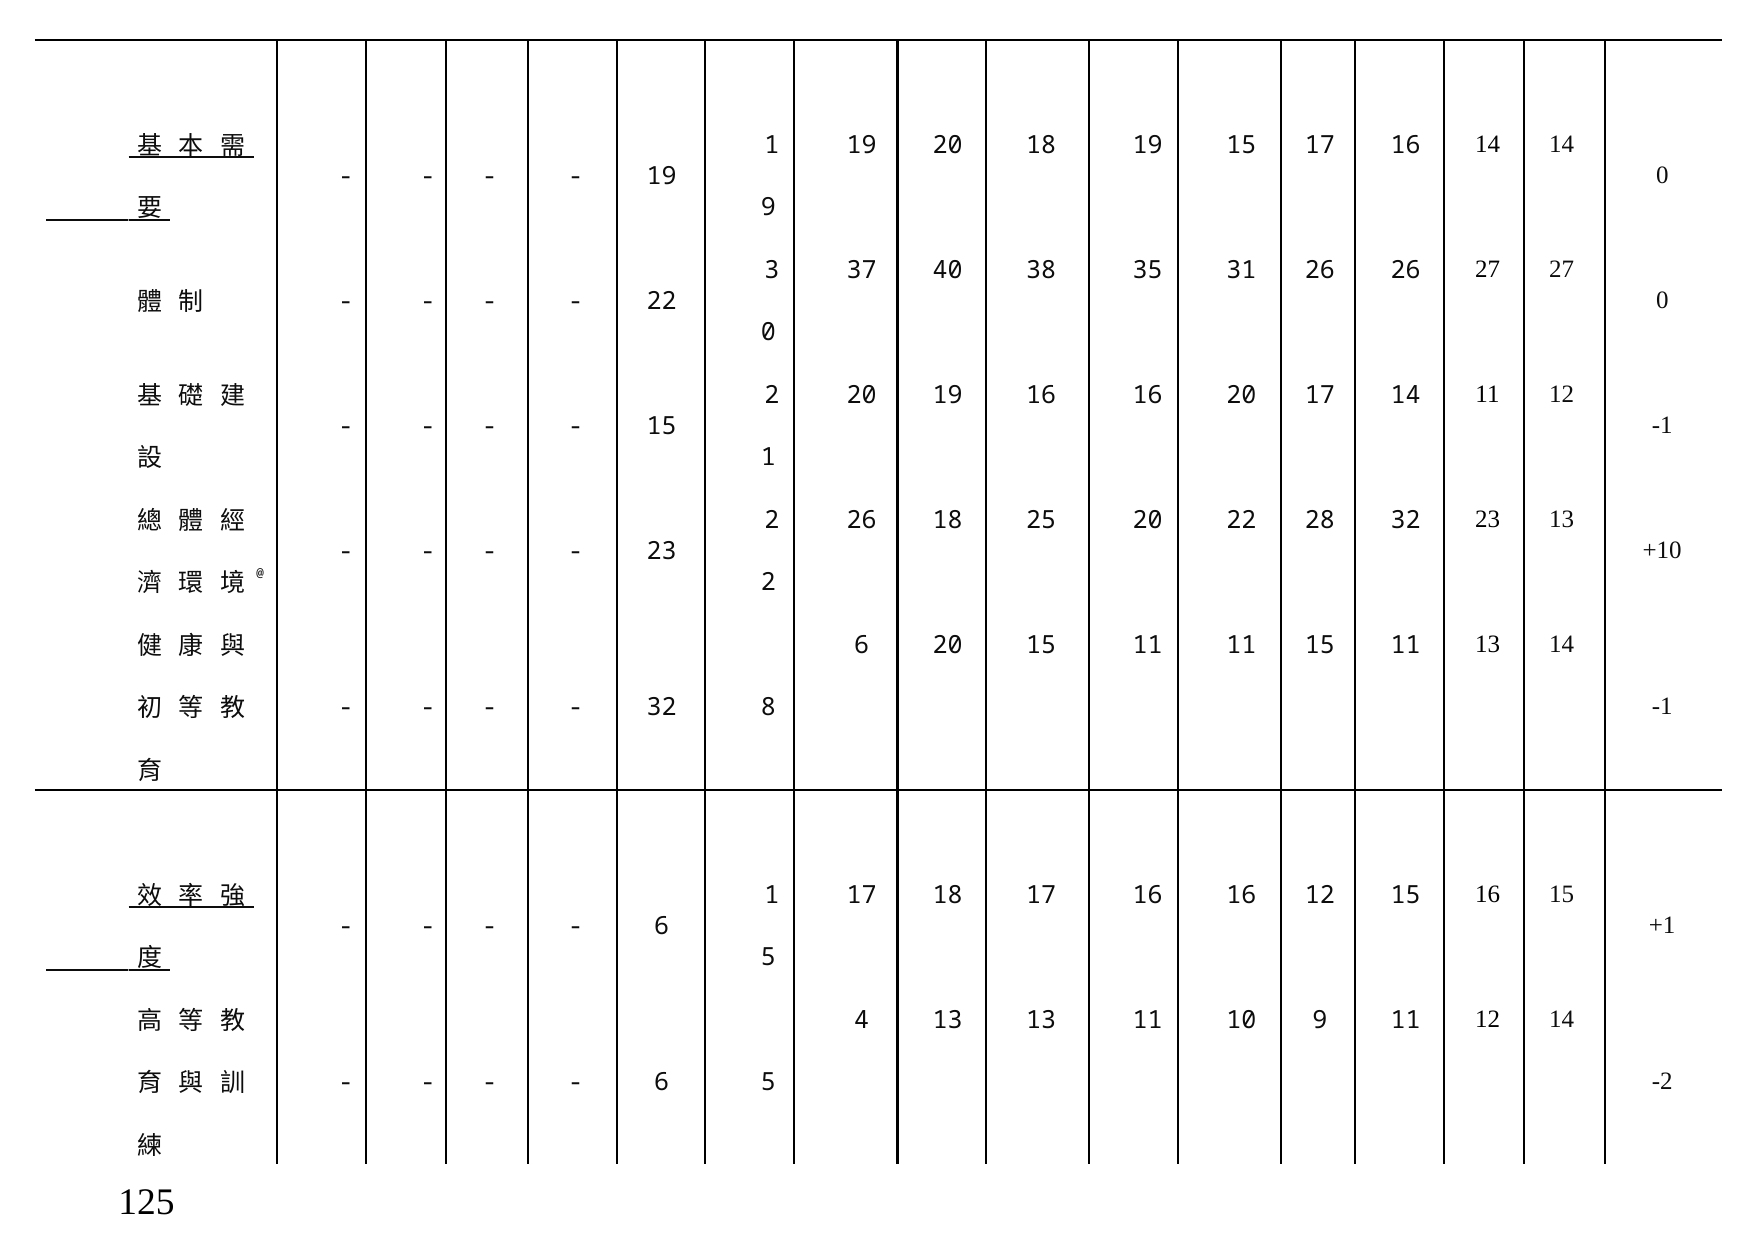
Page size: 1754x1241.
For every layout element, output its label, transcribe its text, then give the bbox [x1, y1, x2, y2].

table_cell 6 [618, 977, 704, 1164]
table_cell - [367, 41, 445, 227]
table_cell 11 [1090, 977, 1177, 1164]
table_cell - [447, 977, 527, 1164]
table_cell - [529, 477, 616, 602]
table_cell 9 [1282, 977, 1354, 1164]
table_cell 17 [795, 791, 896, 977]
table_cell 19 [899, 352, 985, 477]
table_cell - [529, 977, 616, 1164]
table_cell - [367, 227, 445, 352]
table_cell 18 [899, 477, 985, 602]
table_cell - [529, 352, 616, 477]
table_cell 30 [706, 227, 793, 352]
table_cell 16 [1179, 791, 1280, 977]
table_cell 37 [795, 227, 896, 352]
table_cell 15 [1179, 41, 1280, 227]
table_cell - [367, 791, 445, 977]
table_cell 20 [899, 41, 985, 227]
table_cell 22 [1179, 477, 1280, 602]
table_cell 19 [795, 41, 896, 227]
table_cell 23 [618, 477, 704, 602]
table_cell +10 [1606, 477, 1722, 602]
table_cell - [278, 791, 365, 977]
table_cell 11 [1445, 352, 1523, 477]
table_cell 20 [795, 352, 896, 477]
table_cell 0 [1606, 41, 1722, 227]
table_cell 26 [1282, 227, 1354, 352]
table_cell 22 [618, 227, 704, 352]
table_cell 14 [1525, 977, 1604, 1164]
table_cell 16 [987, 352, 1088, 477]
table_cell - [367, 977, 445, 1164]
table_cell 11 [1356, 977, 1443, 1164]
table_cell 26 [1356, 227, 1443, 352]
table_cell 26 [795, 477, 896, 602]
table_cell 19 [706, 41, 793, 227]
table_cell - [529, 791, 616, 977]
table_cell 15 [1282, 602, 1354, 789]
table_cell 高等教育與訓練 [35, 977, 276, 1164]
table_cell 15 [706, 791, 793, 977]
table_cell 19 [1090, 41, 1177, 227]
table_cell 22 [706, 477, 793, 602]
table_cell - [278, 977, 365, 1164]
table_cell - [529, 227, 616, 352]
table_cell - [529, 602, 616, 789]
table_cell 32 [1356, 477, 1443, 602]
table_cell - [447, 352, 527, 477]
table_cell 健康與初等教育 [35, 602, 276, 789]
table_cell - [278, 227, 365, 352]
table_cell 15 [618, 352, 704, 477]
table_cell 14 [1525, 602, 1604, 789]
table_cell 38 [987, 227, 1088, 352]
table_cell 16 [1090, 791, 1177, 977]
table_cell 35 [1090, 227, 1177, 352]
table_cell 5 [706, 977, 793, 1164]
table_cell +1 [1606, 791, 1722, 977]
table_cell 0 [1606, 227, 1722, 352]
table_cell - [447, 477, 527, 602]
table_cell -2 [1606, 977, 1722, 1164]
table_cell - [367, 602, 445, 789]
table_cell 13 [899, 977, 985, 1164]
table_cell 體制 [35, 227, 276, 352]
table_cell 16 [1356, 41, 1443, 227]
table_cell 21 [706, 352, 793, 477]
table_cell - [278, 477, 365, 602]
table_cell 19 [618, 41, 704, 227]
table_cell 13 [1525, 477, 1604, 602]
table_cell - [447, 41, 527, 227]
table_cell - [447, 791, 527, 977]
table_cell 6 [795, 602, 896, 789]
table_cell 12 [1282, 791, 1354, 977]
table_cell 18 [899, 791, 985, 977]
table_cell 25 [987, 477, 1088, 602]
table_cell 效率強度 [35, 791, 276, 977]
table_cell - [447, 227, 527, 352]
table_cell 17 [1282, 352, 1354, 477]
table_cell 6 [618, 791, 704, 977]
table_cell 17 [987, 791, 1088, 977]
table_cell 8 [706, 602, 793, 789]
table_cell 20 [899, 602, 985, 789]
table_cell - [367, 477, 445, 602]
table_cell - [278, 352, 365, 477]
table_cell 12 [1445, 977, 1523, 1164]
table_cell 基礎建設 [35, 352, 276, 477]
table_cell - [447, 602, 527, 789]
table_cell 4 [795, 977, 896, 1164]
table_cell - [367, 352, 445, 477]
table_cell 20 [1179, 352, 1280, 477]
table_cell 27 [1525, 227, 1604, 352]
table_cell 總體經濟環境@ [35, 477, 276, 602]
table_cell 13 [1445, 602, 1523, 789]
table_cell 14 [1525, 41, 1604, 227]
table_cell 32 [618, 602, 704, 789]
table_cell 15 [1525, 791, 1604, 977]
table_cell 14 [1356, 352, 1443, 477]
table_cell 15 [1356, 791, 1443, 977]
table_cell - [529, 41, 616, 227]
table_cell - [278, 602, 365, 789]
table_cell 14 [1445, 41, 1523, 227]
table_cell 15 [987, 602, 1088, 789]
table_cell -1 [1606, 602, 1722, 789]
table_cell 13 [987, 977, 1088, 1164]
table_cell 23 [1445, 477, 1523, 602]
table_cell 27 [1445, 227, 1523, 352]
table_cell 28 [1282, 477, 1354, 602]
table_cell - [278, 41, 365, 227]
table_cell 11 [1179, 602, 1280, 789]
table_cell 17 [1282, 41, 1354, 227]
table_cell -1 [1606, 352, 1722, 477]
table_cell 12 [1525, 352, 1604, 477]
table_cell 10 [1179, 977, 1280, 1164]
table_cell 16 [1445, 791, 1523, 977]
table_cell 16 [1090, 352, 1177, 477]
table_cell 31 [1179, 227, 1280, 352]
table_cell 18 [987, 41, 1088, 227]
table_cell 20 [1090, 477, 1177, 602]
table_cell 40 [899, 227, 985, 352]
table_cell 基本需要 [35, 41, 276, 227]
table_cell 11 [1090, 602, 1177, 789]
table_cell 11 [1356, 602, 1443, 789]
